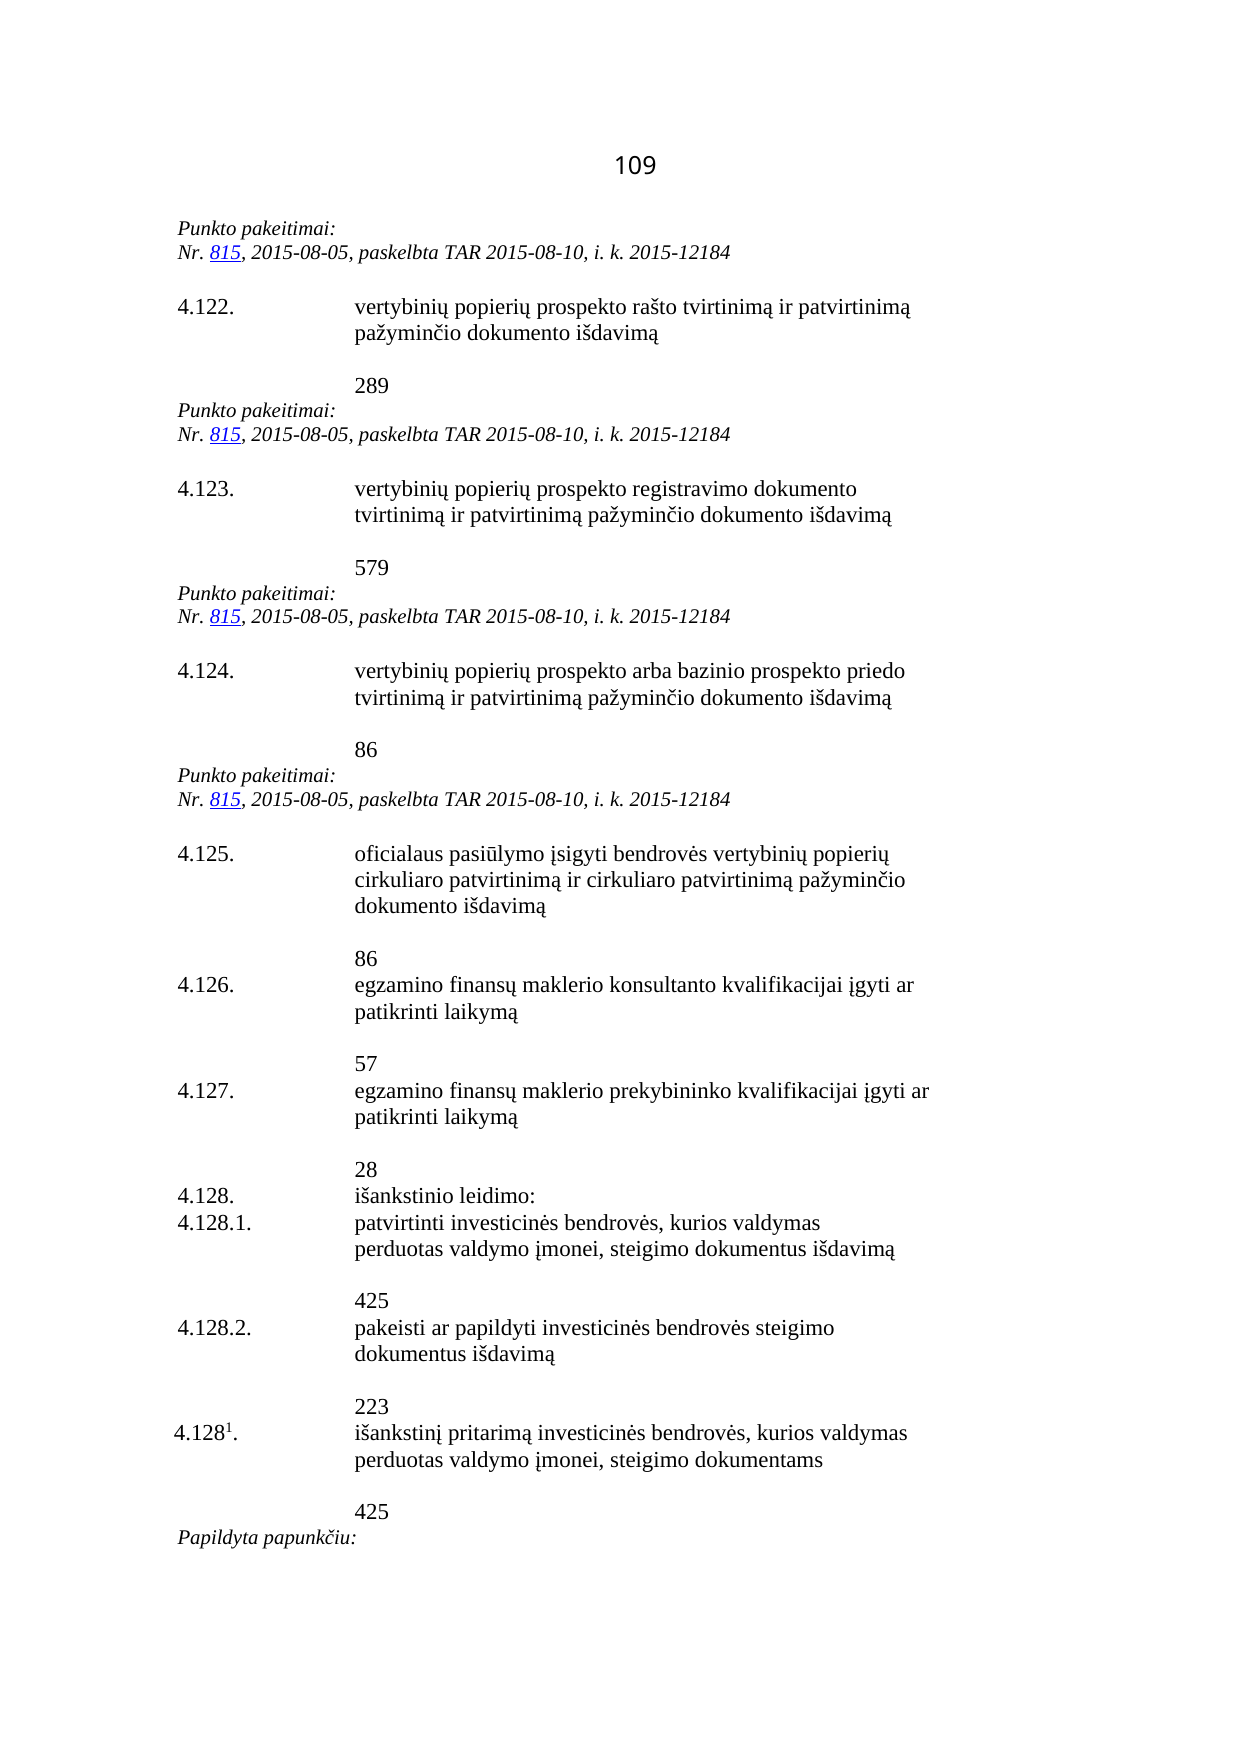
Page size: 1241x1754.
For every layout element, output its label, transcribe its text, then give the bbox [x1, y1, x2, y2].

text 4.124. vertybinių popierių prospekto arba bazinio prospekto priedo [177, 657, 945, 684]
text patikrinti laikymą 28 [354, 1103, 945, 1182]
text 4.123. vertybinių popierių prospekto registravimo dokumento [177, 475, 945, 501]
text 4.122. vertybinių popierių prospekto rašto tvirtinimą ir patvirtinimą [177, 293, 945, 319]
text 4.128.2. pakeisti ar papildyti investicinės bendrovės steigimo dokumentus išdavimą 223 [177, 1314, 916, 1419]
text Nr. 815, 2015-08-05, paskelbta TAR 2015-08-10, i. k. 2015-12184 [177, 422, 1093, 446]
text Punkto pakeitimai: [177, 398, 1093, 422]
text Nr. 815, 2015-08-05, paskelbta TAR 2015-08-10, i. k. 2015-12184 [177, 787, 1093, 811]
text 4.1281. išankstinį pritarimą investicinės bendrovės, kurios valdymas perduotas valdymo įmonei, steigimo dokumentams 425 [174, 1419, 916, 1525]
text 4.127. egzamino finansų maklerio prekybininko kvalifikacijai įgyti ar [177, 1077, 945, 1103]
text Punkto pakeitimai: [177, 216, 1093, 240]
text tvirtinimą ir patvirtinimą pažyminčio dokumento išdavimą 86 [354, 684, 945, 763]
text 4.128.1. patvirtinti investicinės bendrovės, kurios valdymas perduotas valdymo įmonei, steigimo dokumentus išdavimą 425 [177, 1208, 916, 1314]
text 4.126. egzamino finansų maklerio konsultanto kvalifikacijai įgyti ar [177, 971, 945, 998]
text 4.125. oficialaus pasiūlymo įsigyti bendrovės vertybinių popierių [177, 839, 945, 866]
text Punkto pakeitimai: [177, 763, 1093, 787]
text Papildyta papunkčiu: [177, 1525, 1093, 1549]
text Punkto pakeitimai: [177, 580, 1093, 604]
text Nr. 815, 2015-08-05, paskelbta TAR 2015-08-10, i. k. 2015-12184 [177, 240, 1093, 264]
text Nr. 815, 2015-08-05, paskelbta TAR 2015-08-10, i. k. 2015-12184 [177, 604, 1093, 628]
text cirkuliaro patvirtinimą ir cirkuliaro patvirtinimą pažyminčio [354, 866, 945, 892]
text pažyminčio dokumento išdavimą 289 [354, 319, 945, 398]
text tvirtinimą ir patvirtinimą pažyminčio dokumento išdavimą 579 [354, 501, 945, 580]
text dokumento išdavimą 86 [354, 892, 945, 971]
text patikrinti laikymą 57 [354, 998, 945, 1077]
text 4.128. išankstinio leidimo: [177, 1182, 916, 1208]
